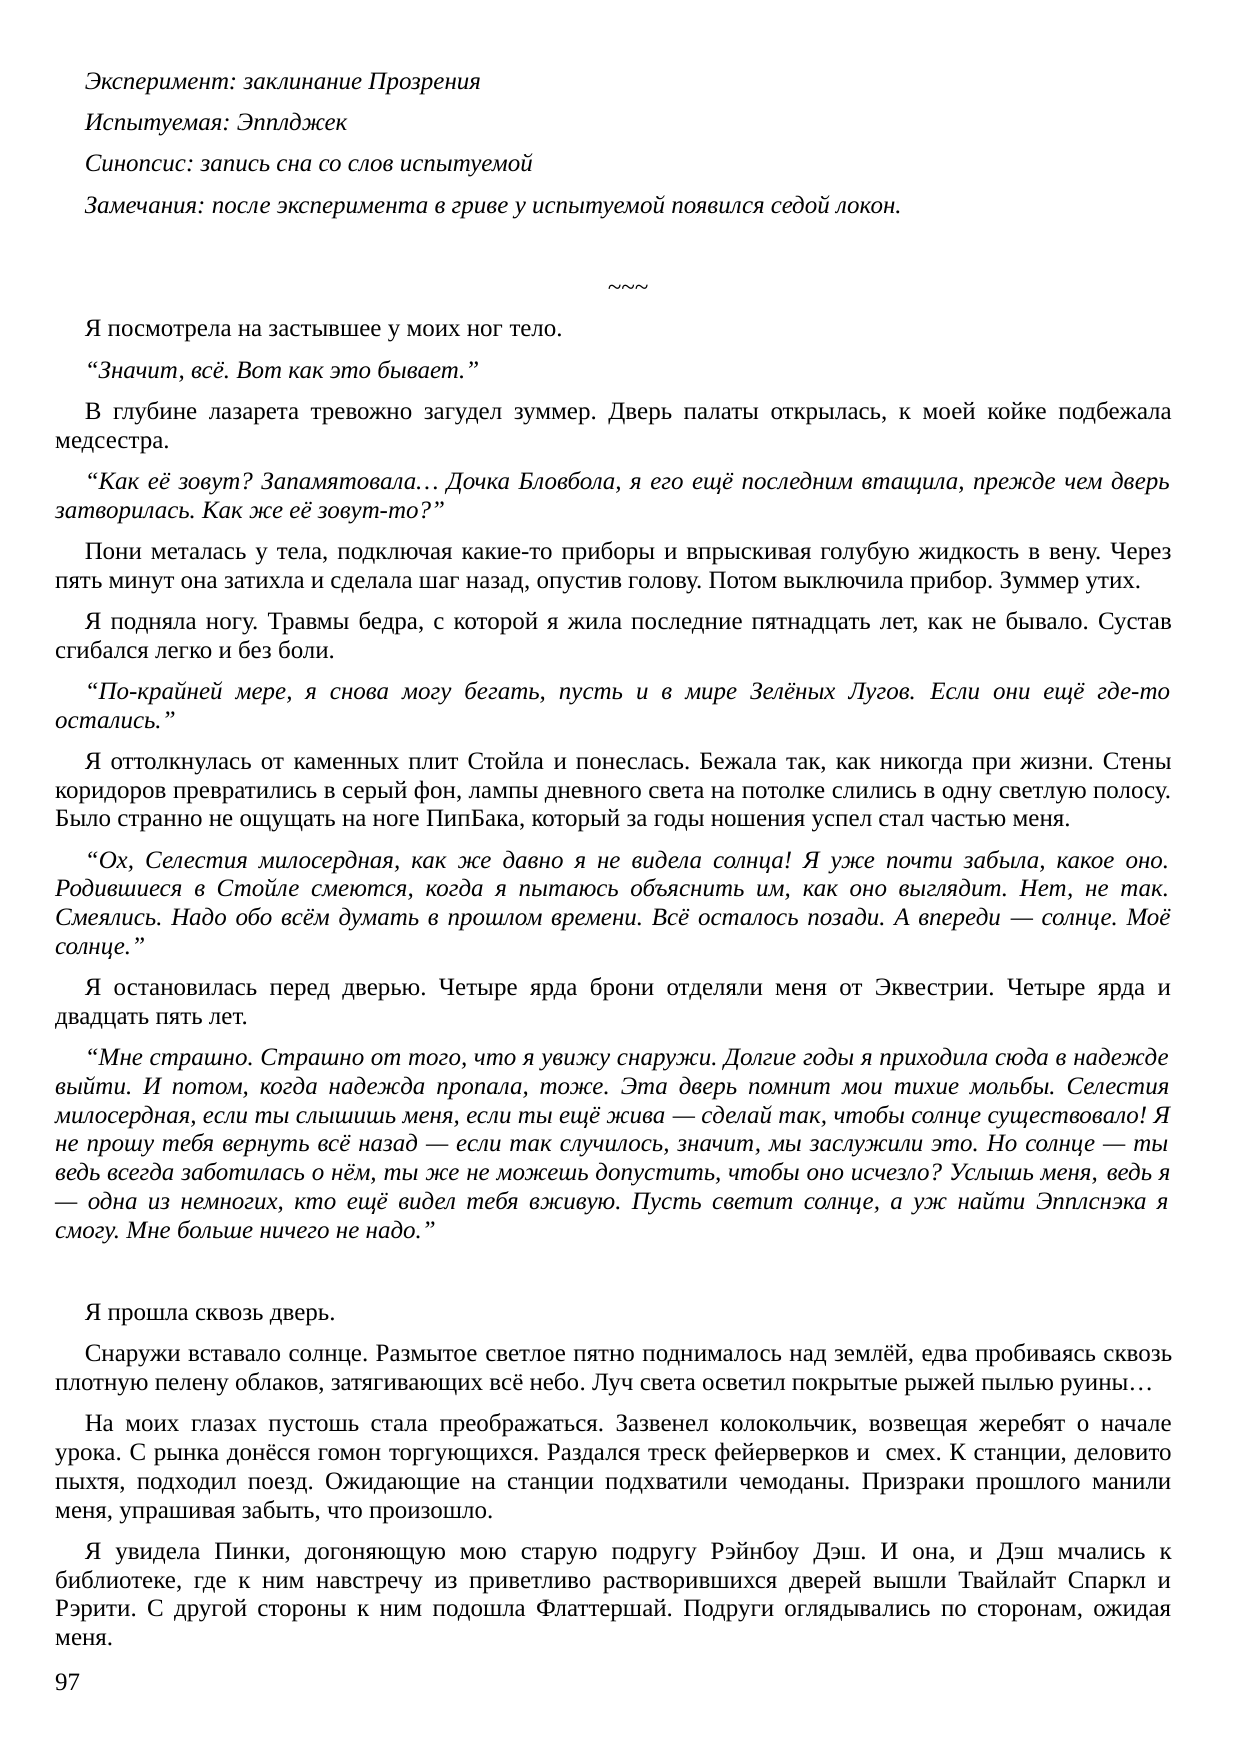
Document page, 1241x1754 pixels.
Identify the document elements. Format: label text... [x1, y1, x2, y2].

text “Как её зовут? Запамятовала… Дочка Бловбола, я его ещё последним втащила, прежде чем дверь затворилась. Как же её зовут-то?” [55, 466, 1173, 523]
text Снаружи вставало солнце. Размытое светлое пятно поднималось над землёй, едва пробиваясь сквозь плотную пелену облаков, затягивающих всё небо. Луч света осветил покрытые рыжей пылью руины… [55, 1338, 1173, 1396]
text Я прошла сквозь дверь. [55, 1297, 1173, 1326]
text “Мне страшно. Страшно от того, что я увижу снаружи. Долгие годы я приходила сюда в надежде выйти. И потом, когда надежда пропала, тоже. Эта дверь помнит мои тихие мольбы. Селестия милосердная, если ты слышишь меня, если ты ещё жива — сделай так, чтобы солнце существовало! Я не прошу тебя вернуть всё назад — если так случилось, значит, мы заслужили это. Но солнце — ты ведь всегда заботилась о нём, ты же не можешь допустить, чтобы оно исчезло? Услышь меня, ведь я — одна из немногих, кто ещё видел тебя вживую. Пусть светит солнце, а уж найти Эпплснэка я смогу. Мне больше ничего не надо.” [55, 1042, 1173, 1243]
text Синопсис: запись сна со слов испытуемой [55, 148, 1173, 177]
text Пони металась у тела, подключая какие-то приборы и впрыскивая голубую жидкость в вену. Через пять минут она затихла и сделала шаг назад, опустив голову. Потом выключила прибор. Зуммер утих. [55, 536, 1173, 593]
text ~~~ [55, 272, 1173, 301]
text Замечания: после эксперимента в гриве у испытуемой появился седой локон. [55, 190, 1173, 218]
text На моих глазах пустошь стала преображаться. Зазвенел колокольчик, возвещая жеребят о начале урока. С рынка донёсся гомон торгующихся. Раздался треск фейерверков и смех. К станции, деловито пыхтя, подходил поезд. Ожидающие на станции подхватили чемоданы. Призраки прошлого манили меня, упрашивая забыть, что произошло. [55, 1408, 1173, 1523]
text Я подняла ногу. Травмы бедра, с которой я жила последние пятнадцать лет, как не бывало. Сустав сгибался легко и без боли. [55, 606, 1173, 663]
text Эксперимент: заклинание Прозрения [55, 66, 1173, 95]
text В глубине лазарета тревожно загудел зуммер. Дверь палаты открылась, к моей койке подбежала медсестра. [55, 396, 1173, 453]
text Испытуемая: Эпплджек [55, 107, 1173, 136]
text Я посмотрела на застывшее у моих ног тело. [55, 313, 1173, 342]
text Я оттолкнулась от каменных плит Стойла и понеслась. Бежала так, как никогда при жизни. Стены коридоров превратились в серый фон, лампы дневного света на потолке слились в одну светлую полосу. Было странно не ощущать на ноге ПипБака, который за годы ношения успел стал частью меня. [55, 746, 1173, 832]
text “Ох, Селестия милосердная, как же давно я не видела солнца! Я уже почти забыла, какое оно. Родившиеся в Стойле смеются, когда я пытаюсь объяснить им, как оно выглядит. Нет, не так. Смеялись. Надо обо всём думать в прошлом времени. Всё осталось позади. А впереди — солнце. Моё солнце.” [55, 845, 1173, 960]
text Я увидела Пинки, догоняющую мою старую подругу Рэйнбоу Дэш. И она, и Дэш мчались к библиотеке, где к ним навстречу из приветливо растворившихся дверей вышли Твайлайт Спаркл и Рэрити. С другой стороны к ним подошла Флаттершай. Подруги оглядывались по сторонам, ожидая меня. [55, 1536, 1173, 1651]
text “По-крайней мере, я снова могу бегать, пусть и в мире Зелёных Лугов. Если они ещё где-то остались.” [55, 676, 1173, 733]
text “Значит, всё. Вот как это бывает.” [55, 355, 1173, 383]
text Я остановилась перед дверью. Четыре ярда брони отделяли меня от Эквестрии. Четыре ярда и двадцать пять лет. [55, 972, 1173, 1030]
